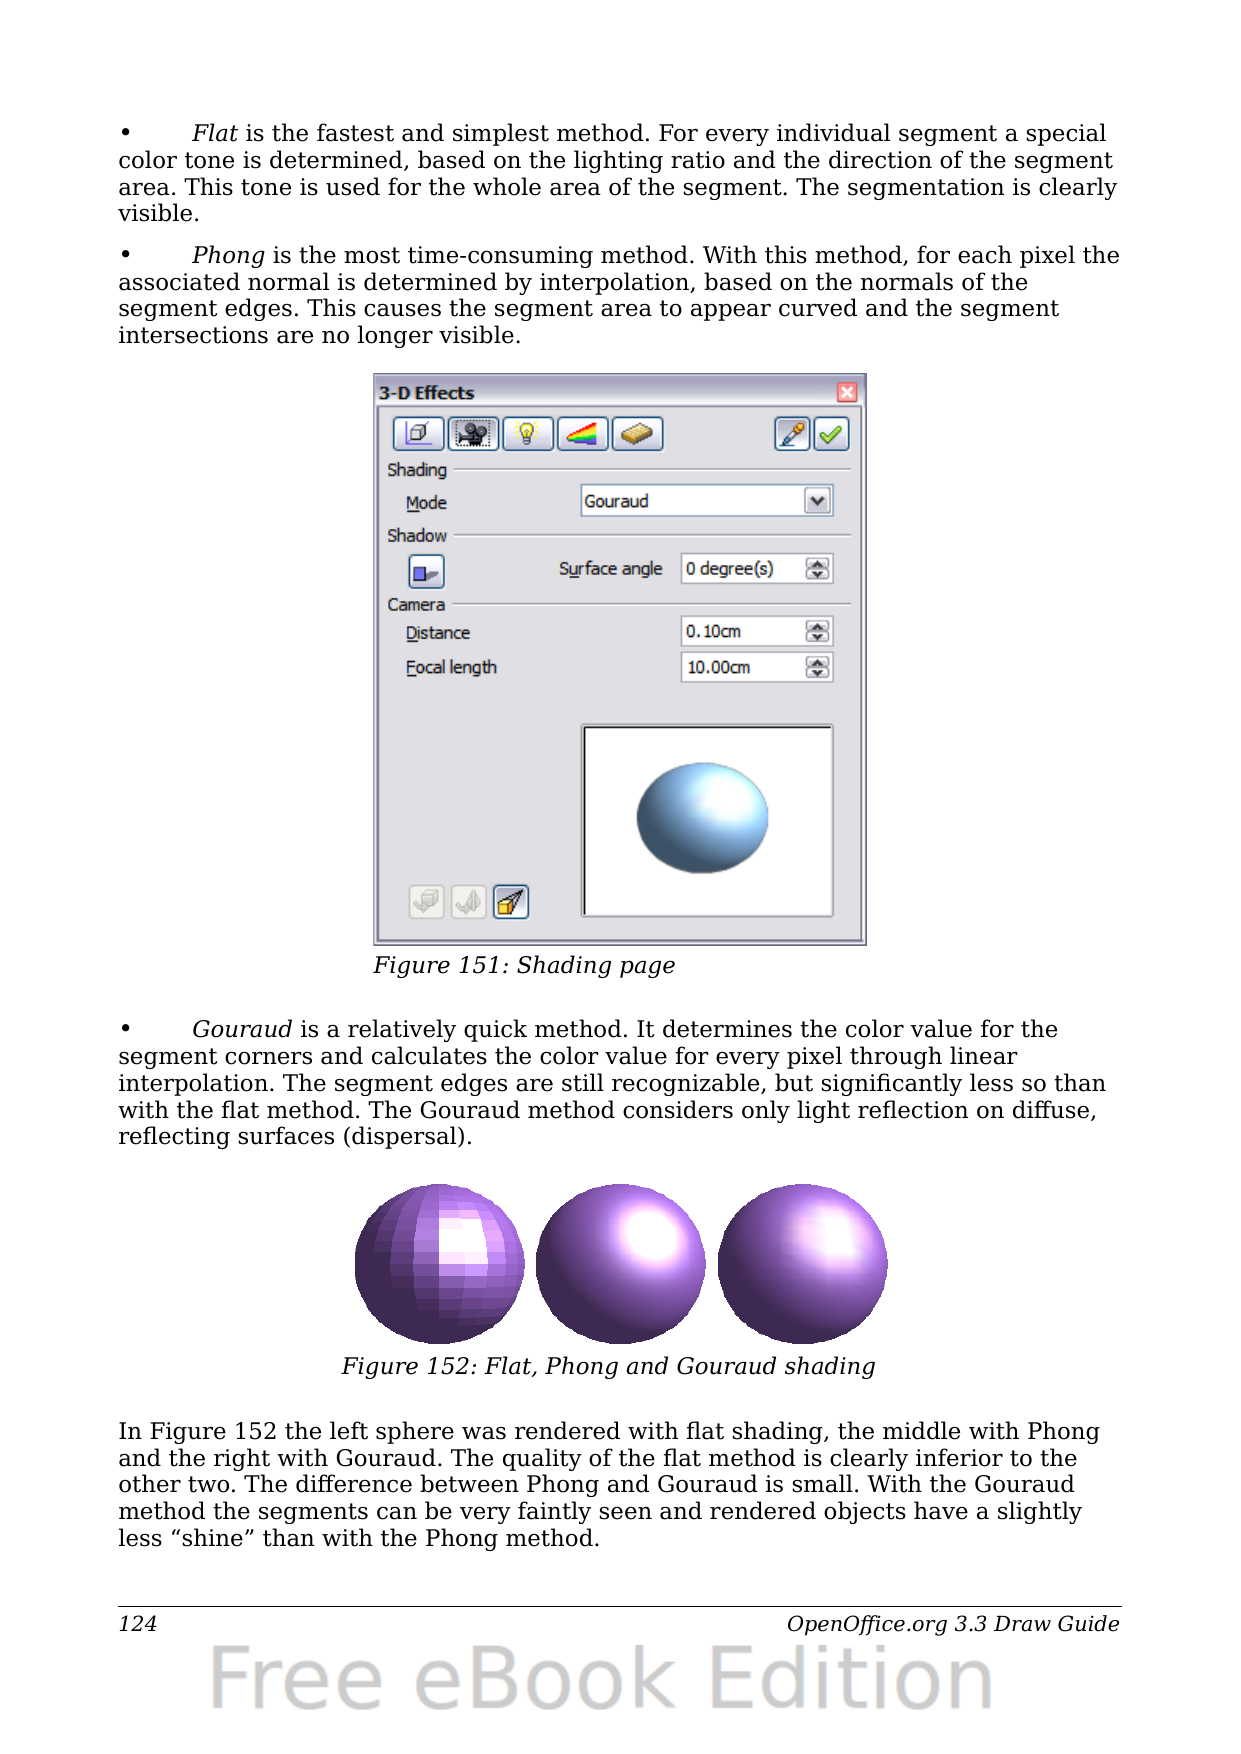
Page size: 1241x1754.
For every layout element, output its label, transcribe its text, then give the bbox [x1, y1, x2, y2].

picture [373, 373, 867, 946]
picture [344, 1175, 896, 1347]
picture [207, 1645, 994, 1713]
list Phong is the most time-consuming method. With this method, for each pixel the associated normal is determined by interpolation, based on the normals of the segment edges. This causes the segment area to appear curved and the segment intersections are no longer visible. [118, 240, 1122, 349]
text Figure 151: Shading page [373, 952, 867, 979]
list Gouraud is a relatively quick method. It determines the color value for the segment corners and calculates the color value for every pixel through linear interpolation. The segment edges are still recognizable, but significantly less so than with the flat method. The Gouraud method considers only light reflection on diffuse, reflecting surfaces (dispersal). [118, 1014, 1122, 1150]
text Figure 152: Flat, Phong and Gouraud shading [342, 1353, 898, 1380]
text In Figure 152 the left sphere was rendered with flat shading, the middle with Phong and the right with Gouraud. The quality of the flat method is clearly inferior to the other two. The difference between Phong and Gouraud is small. With the Gouraud method the segments can be very faintly seen and rendered objects have a slightly less “shine” than with the Phong method. [118, 1418, 1122, 1551]
list Flat is the fastest and simplest method. For every individual segment a special color tone is determined, based on the lighting ratio and the direction of the segment area. This tone is used for the whole area of the segment. The segmentation is clearly visible. [118, 118, 1122, 227]
